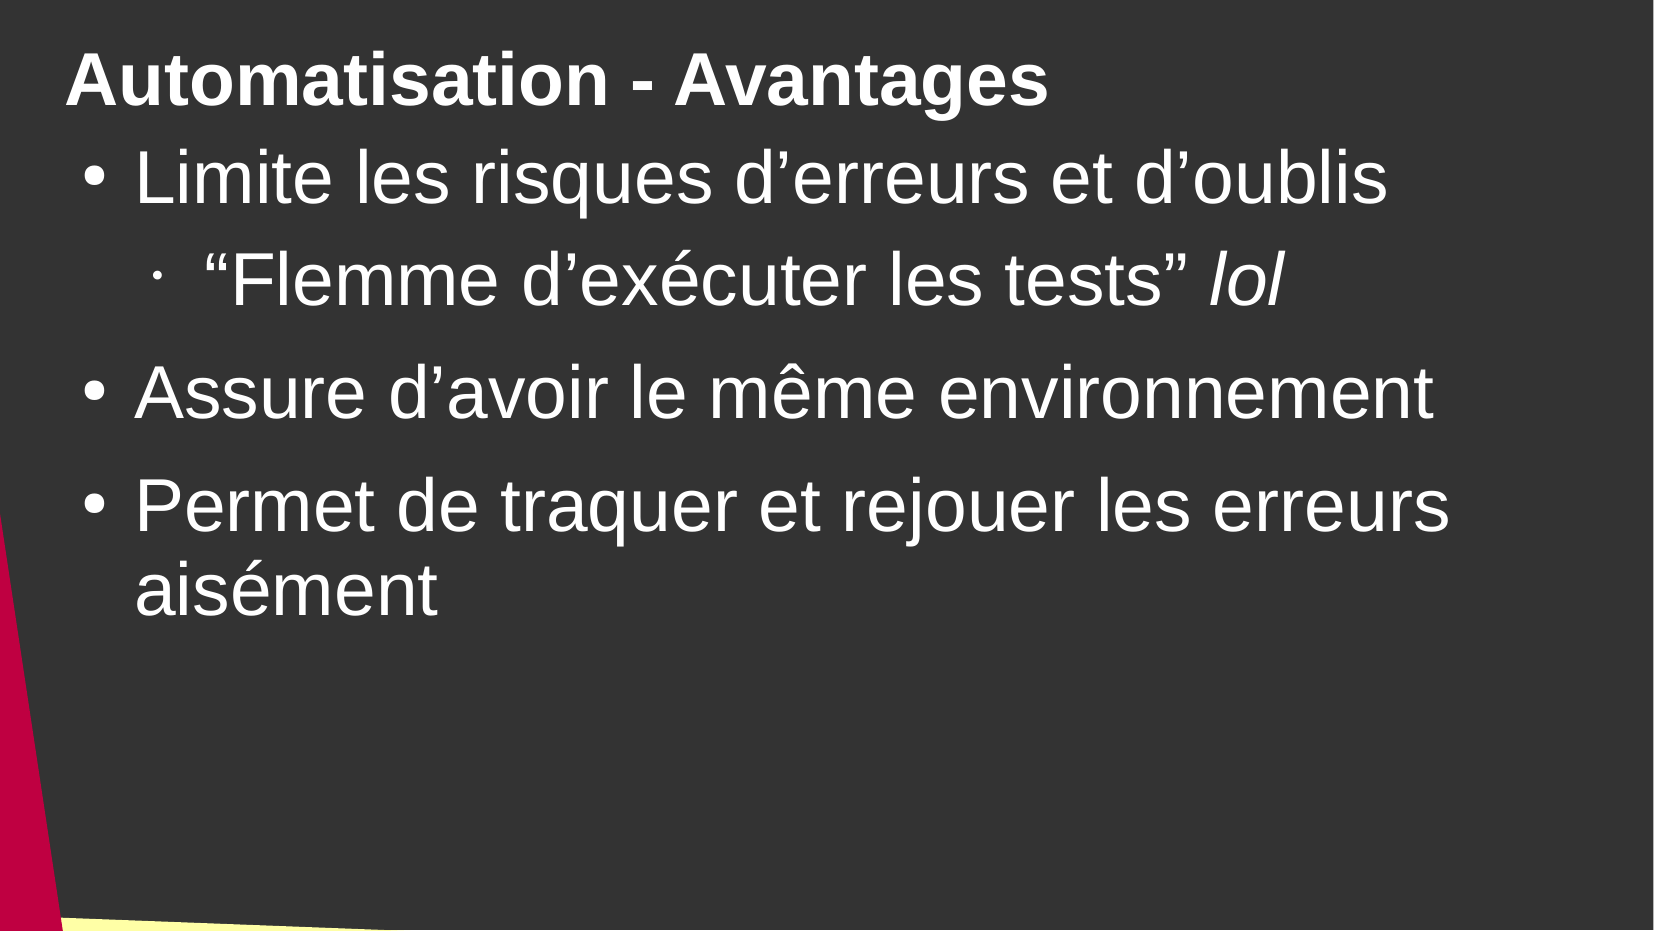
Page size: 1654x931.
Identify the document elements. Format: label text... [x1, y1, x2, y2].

title Automatisation - Avantages [64, 37, 1388, 122]
text_box [0, 513, 411, 931]
list Limite les risques d’erreurs et d’oublis “Flemme d’exécuter les tests” lol Assure d’avoir le même environnement Permet de traquer et rejouer les erreurs aisément [63, 135, 1542, 768]
